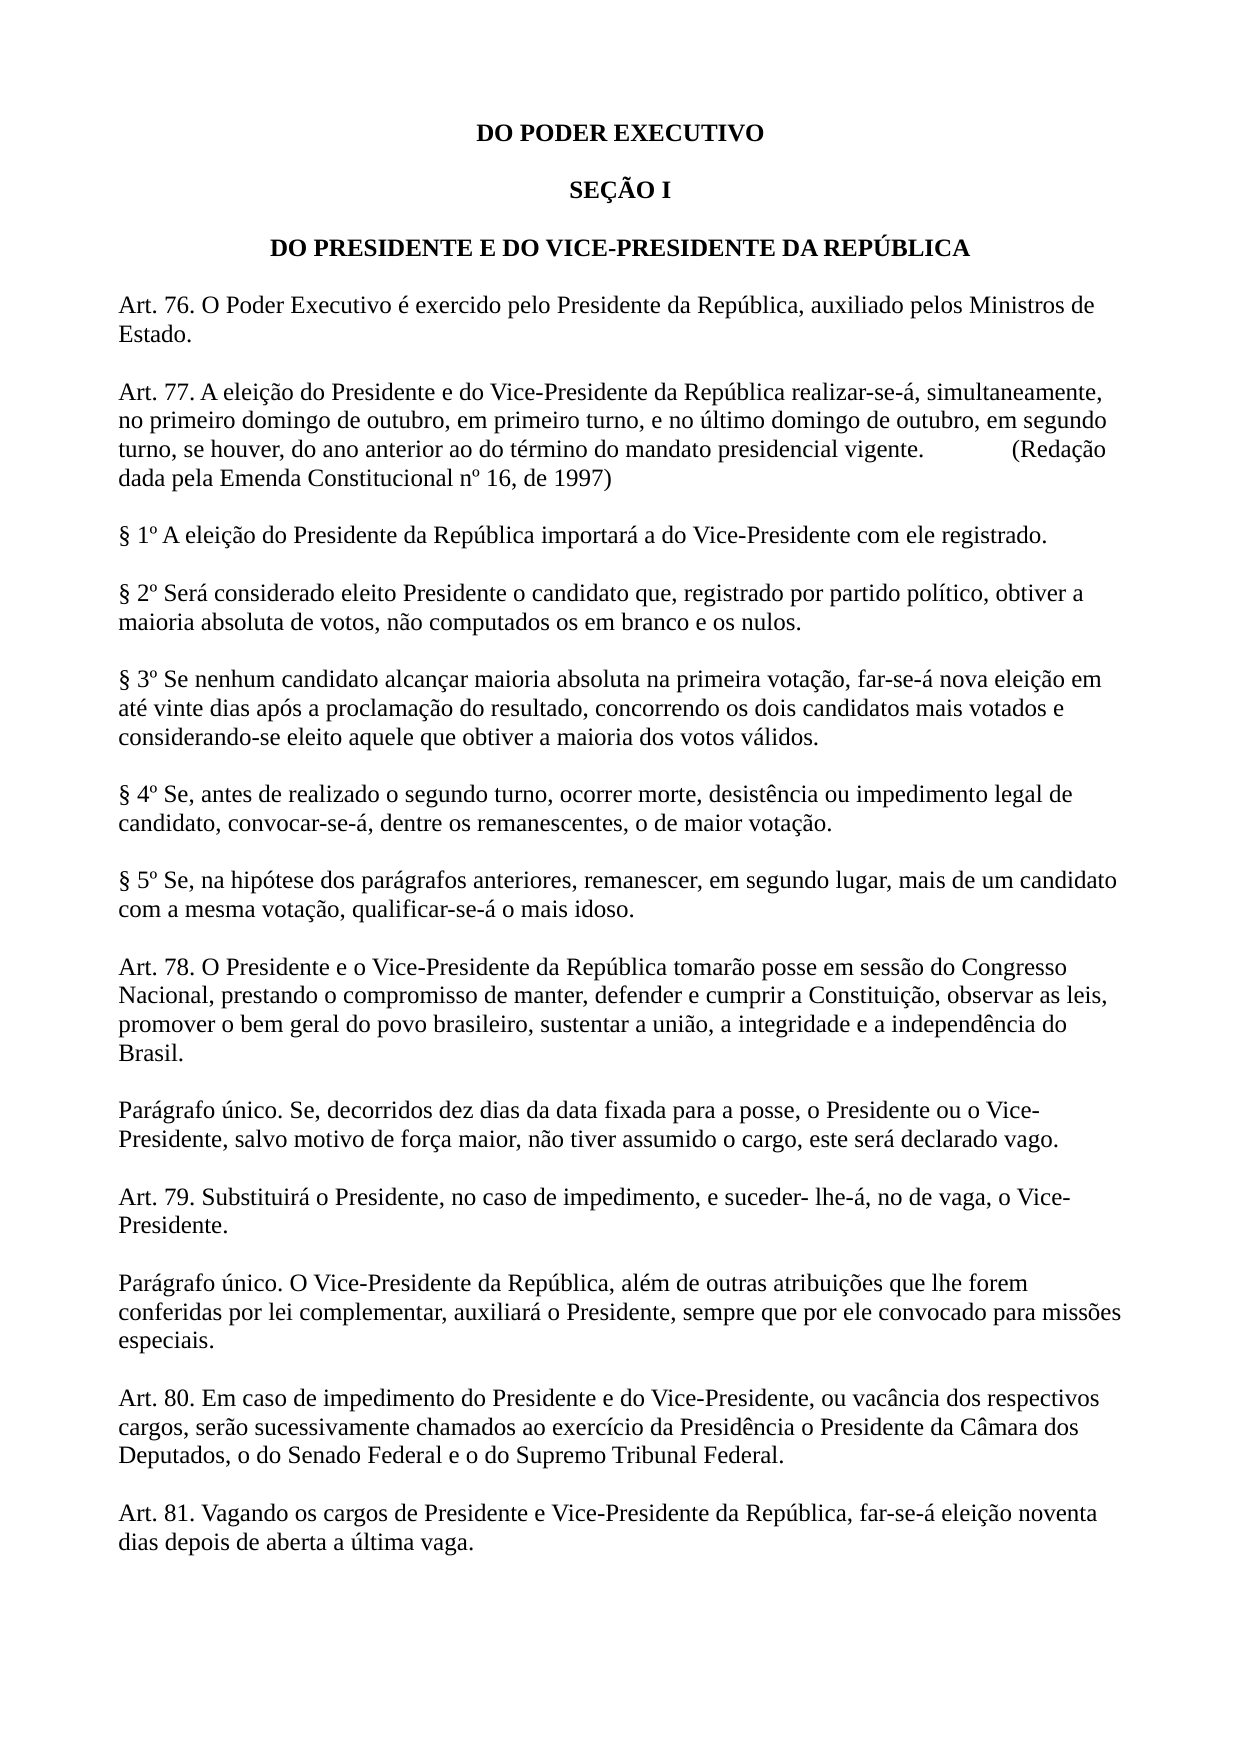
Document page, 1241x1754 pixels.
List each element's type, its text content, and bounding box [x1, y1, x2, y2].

text DO PRESIDENTE E DO VICE-PRESIDENTE DA REPÚBLICA [118, 233, 1122, 262]
text Art. 78. O Presidente e o Vice-Presidente da República tomarão posse em sessão do Congresso Nacional, prestando o compromisso de manter, defender e cumprir a Constituição, observar as leis, promover o bem geral do povo brasileiro, sustentar a união, a integridade e a independência do Brasil. [118, 952, 1122, 1067]
text Art. 81. Vagando os cargos de Presidente e Vice-Presidente da República, far-se-á eleição noventa dias depois de aberta a última vaga. [118, 1498, 1122, 1556]
text § 2º Será considerado eleito Presidente o candidato que, registrado por partido político, obtiver a maioria absoluta de votos, não computados os em branco e os nulos. [118, 578, 1122, 636]
text SEÇÃO I [118, 176, 1122, 204]
text Art. 79. Substituirá o Presidente, no caso de impedimento, e suceder- lhe-á, no de vaga, o Vice-Presidente. [118, 1182, 1122, 1239]
text § 5º Se, na hipótese dos parágrafos anteriores, remanescer, em segundo lugar, mais de um candidato com a mesma votação, qualificar-se-á o mais idoso. [118, 866, 1122, 923]
text § 3º Se nenhum candidato alcançar maioria absoluta na primeira votação, far-se-á nova eleição em até vinte dias após a proclamação do resultado, concorrendo os dois candidatos mais votados e considerando-se eleito aquele que obtiver a maioria dos votos válidos. [118, 664, 1122, 751]
text § 1º A eleição do Presidente da República importará a do Vice-Presidente com ele registrado. [118, 521, 1122, 549]
text § 4º Se, antes de realizado o segundo turno, ocorrer morte, desistência ou impedimento legal de candidato, convocar-se-á, dentre os remanescentes, o de maior votação. [118, 779, 1122, 837]
text Art. 77. A eleição do Presidente e do Vice-Presidente da República realizar-se-á, simultaneamente, no primeiro domingo de outubro, em primeiro turno, e no último domingo de outubro, em segundo turno, se houver, do ano anterior ao do término do mandato presidencial vigente. (Redação dada pela Emenda Constitucional nº 16, de 1997) [118, 377, 1122, 492]
text Parágrafo único. Se, decorridos dez dias da data fixada para a posse, o Presidente ou o Vice-Presidente, salvo motivo de força maior, não tiver assumido o cargo, este será declarado vago. [118, 1096, 1122, 1153]
text Art. 76. O Poder Executivo é exercido pelo Presidente da República, auxiliado pelos Ministros de Estado. [118, 291, 1122, 348]
text DO PODER EXECUTIVO [118, 118, 1122, 147]
text Art. 80. Em caso de impedimento do Presidente e do Vice-Presidente, ou vacância dos respectivos cargos, serão sucessivamente chamados ao exercício da Presidência o Presidente da Câmara dos Deputados, o do Senado Federal e o do Supremo Tribunal Federal. [118, 1383, 1122, 1469]
text Parágrafo único. O Vice-Presidente da República, além de outras atribuições que lhe forem conferidas por lei complementar, auxiliará o Presidente, sempre que por ele convocado para missões especiais. [118, 1268, 1122, 1354]
